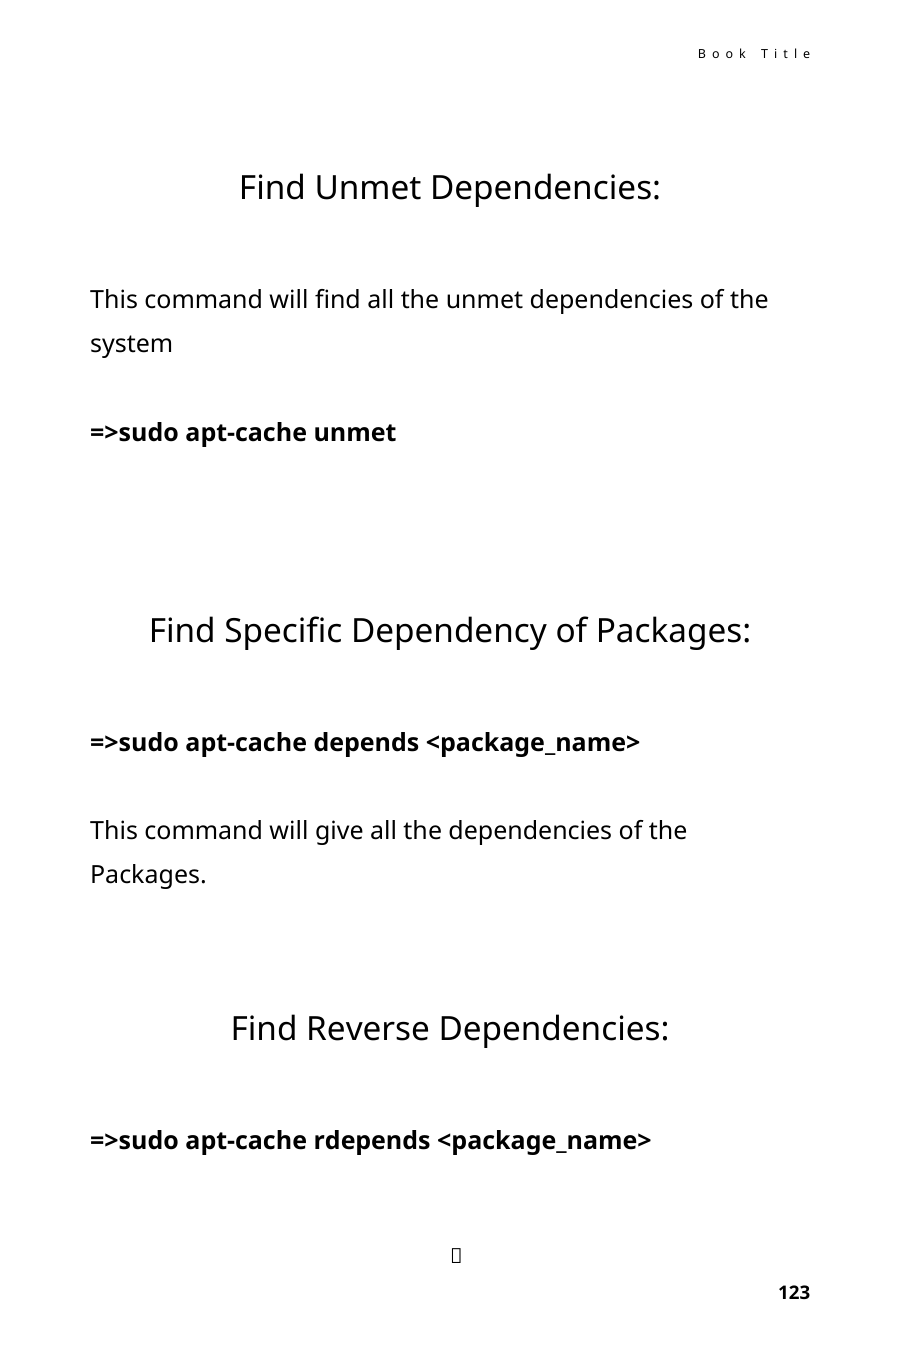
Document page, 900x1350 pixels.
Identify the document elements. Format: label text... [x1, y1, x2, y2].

text =>sudo apt-cache rdepends <package_name> [90, 1123, 810, 1157]
text =>sudo apt-cache unmet [90, 415, 810, 449]
text Find Reverse Dependencies: [90, 1005, 810, 1050]
text This command will find all the unmet dependencies of the system [90, 282, 810, 360]
text =>sudo apt-cache depends <package_name> [90, 724, 810, 758]
text Find Unmet Dependencies: [90, 164, 810, 209]
text Find Specific Dependency of Packages: [90, 606, 810, 652]
text This command will give all the dependencies of the Packages. [90, 813, 810, 891]
